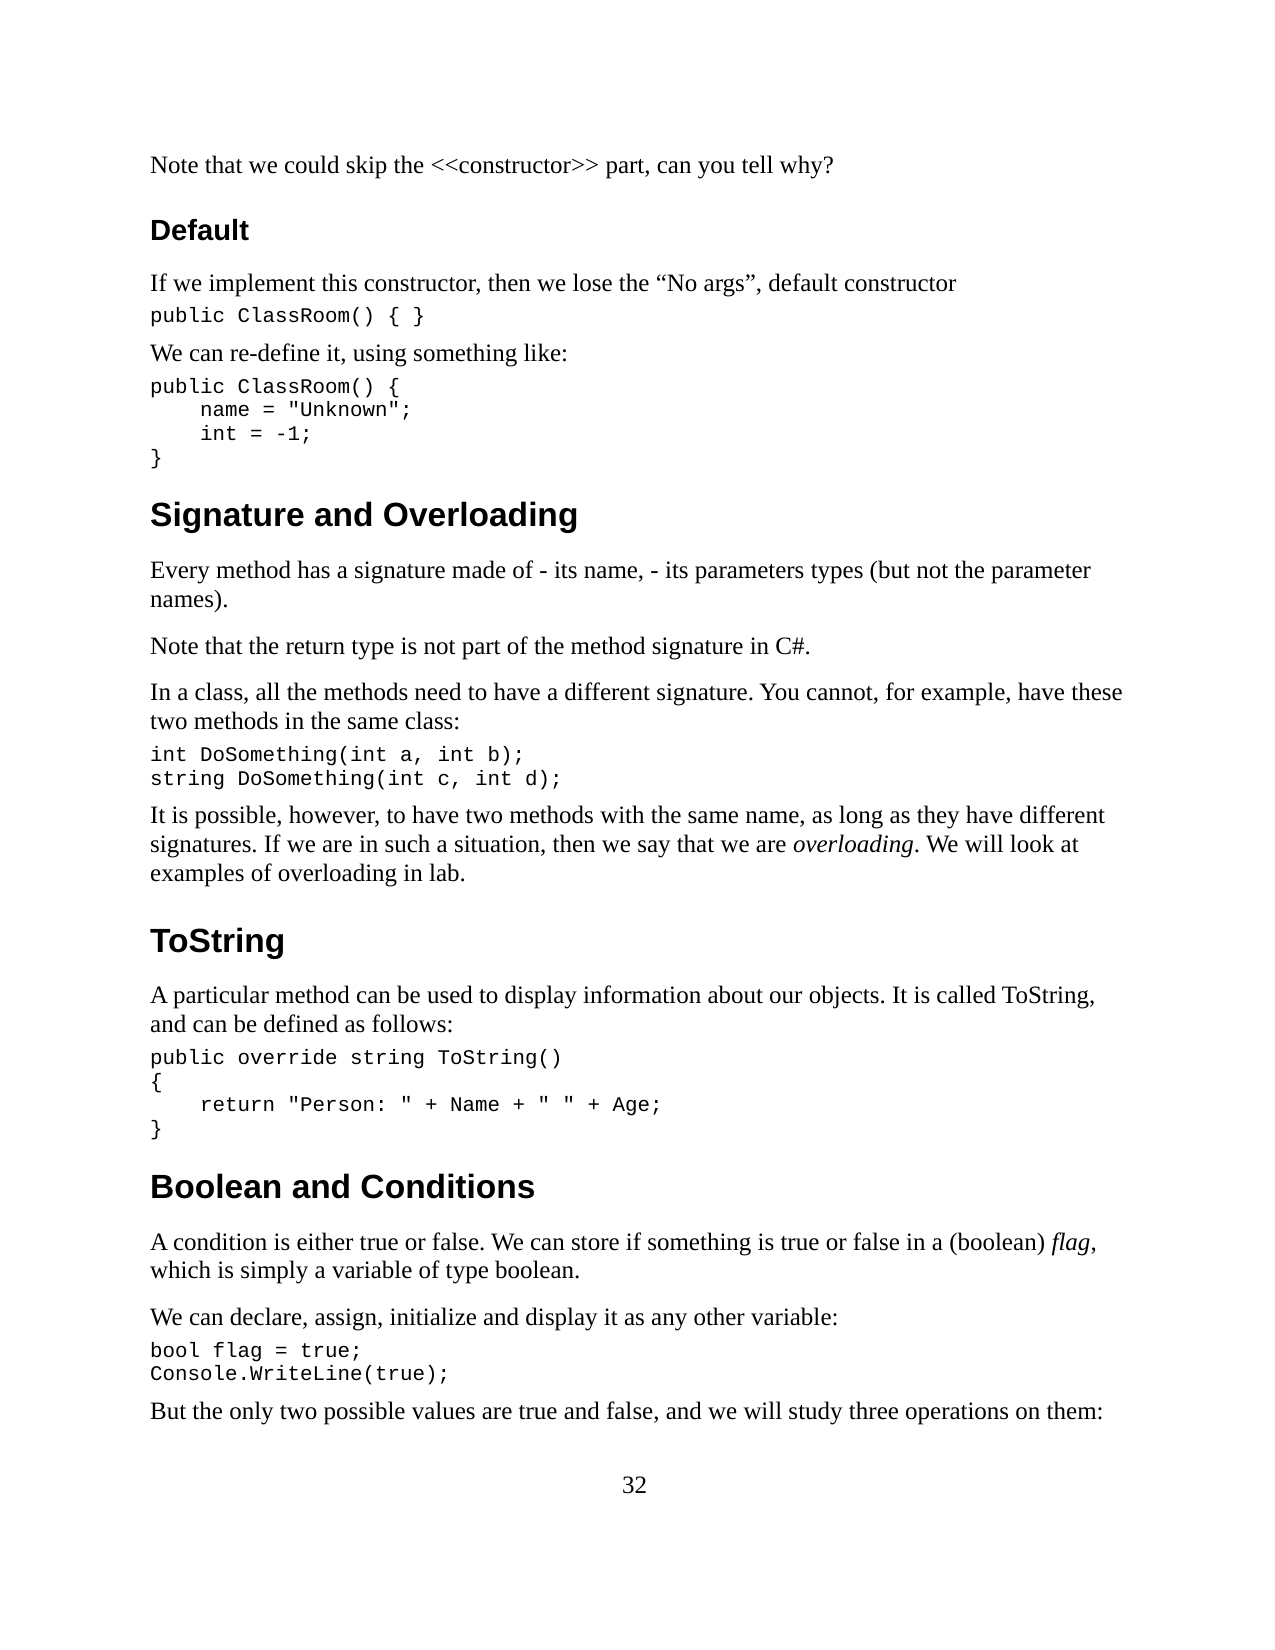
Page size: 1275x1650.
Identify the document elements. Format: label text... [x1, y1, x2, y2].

text int = -1; [150, 423, 1125, 447]
text public ClassRoom() { } [150, 305, 1125, 329]
text } [150, 1118, 1125, 1142]
text public override string ToString() [150, 1047, 1125, 1071]
text In a class, all the methods need to have a different signature. You cannot, for example, have these two methods in the same class: [150, 677, 1125, 735]
text Console.WriteLine(true); [150, 1363, 1125, 1387]
text return "Person: " + Name + " " + Age; [150, 1094, 1125, 1118]
text A particular method can be used to display information about our objects. It is called ToString, and can be defined as follows: [150, 981, 1125, 1038]
text string DoSomething(int c, int d); [150, 768, 1125, 791]
text int DoSomething(int a, int b); [150, 744, 1125, 768]
text Every method has a signature made of - its name, - its parameters types (but not the parameter names). [150, 555, 1125, 613]
text public ClassRoom() { [150, 376, 1125, 399]
text We can re-define it, using something like: [150, 338, 1125, 367]
text But the only two possible values are true and false, and we will study three operations on them: [150, 1396, 1125, 1425]
text } [150, 447, 1125, 470]
subtitle ToString [150, 920, 1125, 959]
text It is possible, however, to have two methods with the same name, as long as they have different signatures. If we are in such a situation, then we say that we are overloading. We will look at examples of overloading in lab. [150, 800, 1125, 886]
text A condition is either true or false. We can store if something is true or false in a (boolean) flag, which is simply a variable of type boolean. [150, 1227, 1125, 1284]
subtitle Boolean and Conditions [150, 1167, 1125, 1205]
text Note that we could skip the <<constructor>> part, can you tell why? [150, 150, 1125, 179]
subtitle Signature and Overloading [150, 495, 1125, 534]
subtitle Default [150, 213, 1125, 246]
text If we implement this constructor, then we lose the “No args”, default constructor [150, 268, 1125, 296]
text Note that the return type is not part of the method signature in C#. [150, 631, 1125, 659]
text name = "Unknown"; [150, 399, 1125, 423]
text bool flag = true; [150, 1340, 1125, 1363]
text We can declare, assign, initialize and display it as any other variable: [150, 1302, 1125, 1331]
text { [150, 1071, 1125, 1094]
